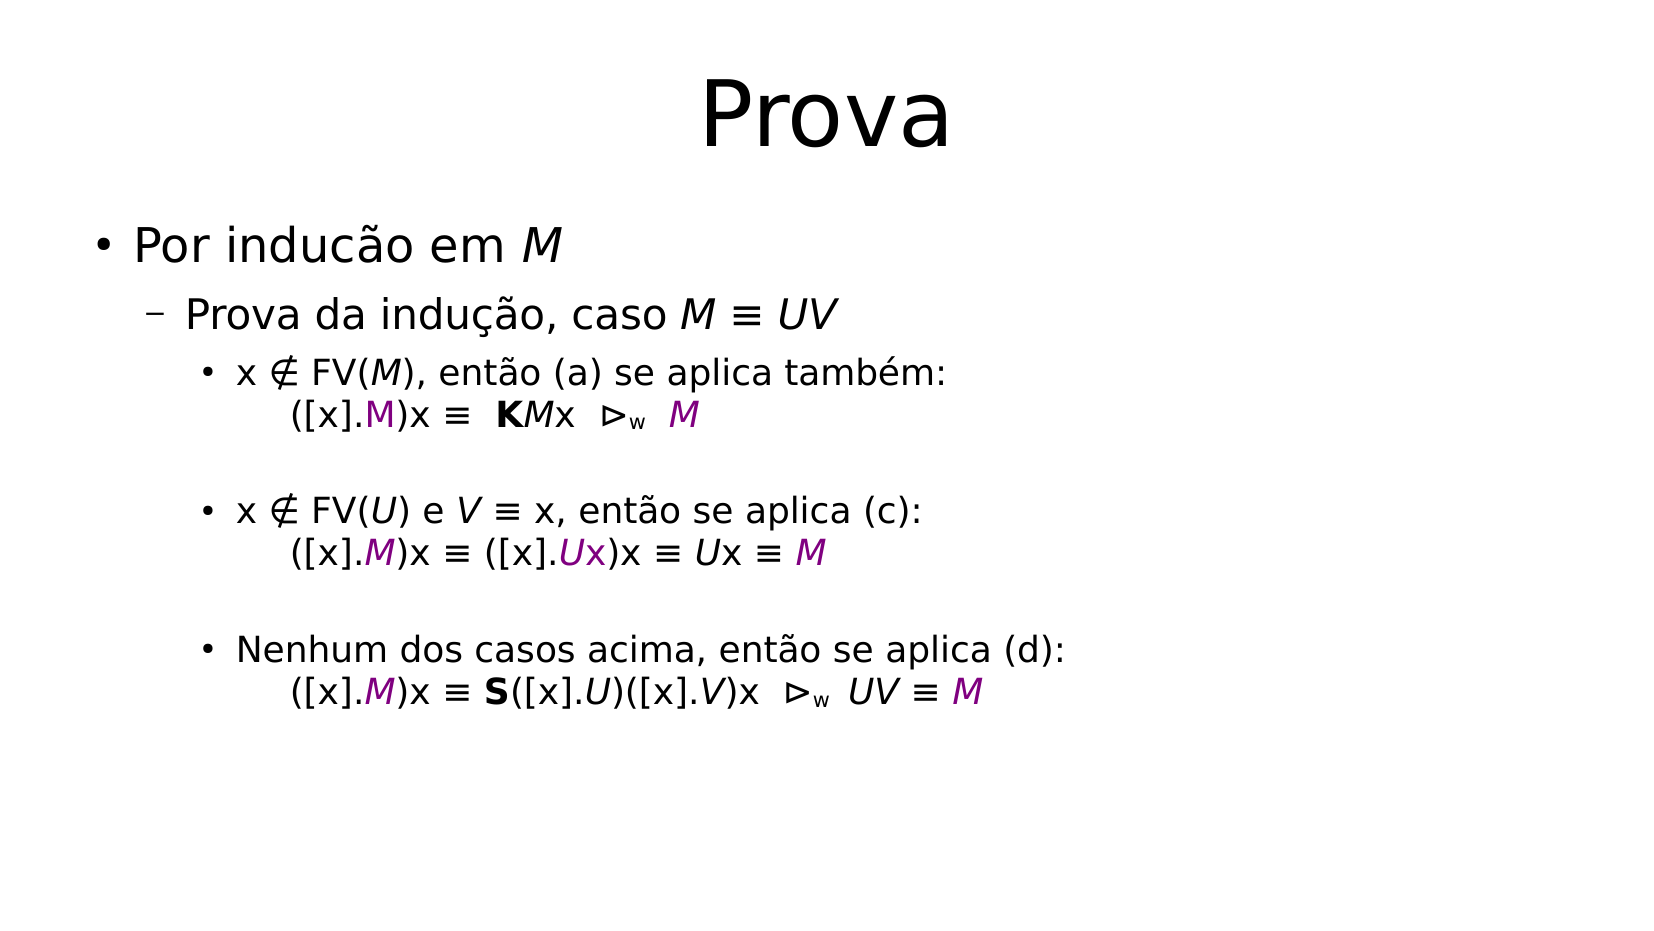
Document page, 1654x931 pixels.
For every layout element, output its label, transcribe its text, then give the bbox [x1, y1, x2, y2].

title Prova [82, 37, 1571, 193]
list Por inducão em M Prova da indução, caso M ≡ UV x ∉ FV(M), então (a) se aplica também: ([x].M)x ≡ KMx ⊳w M x ∉ FV(U) e V ≡ x, então se aplica (c): ([x].M)x ≡ ([x].Ux)x ≡ Ux ≡ M Nenhum dos casos acima, então se aplica (d): ([x].M)x ≡ S([x].U)([x].V)x ⊳w UV ≡ M [82, 217, 1571, 758]
